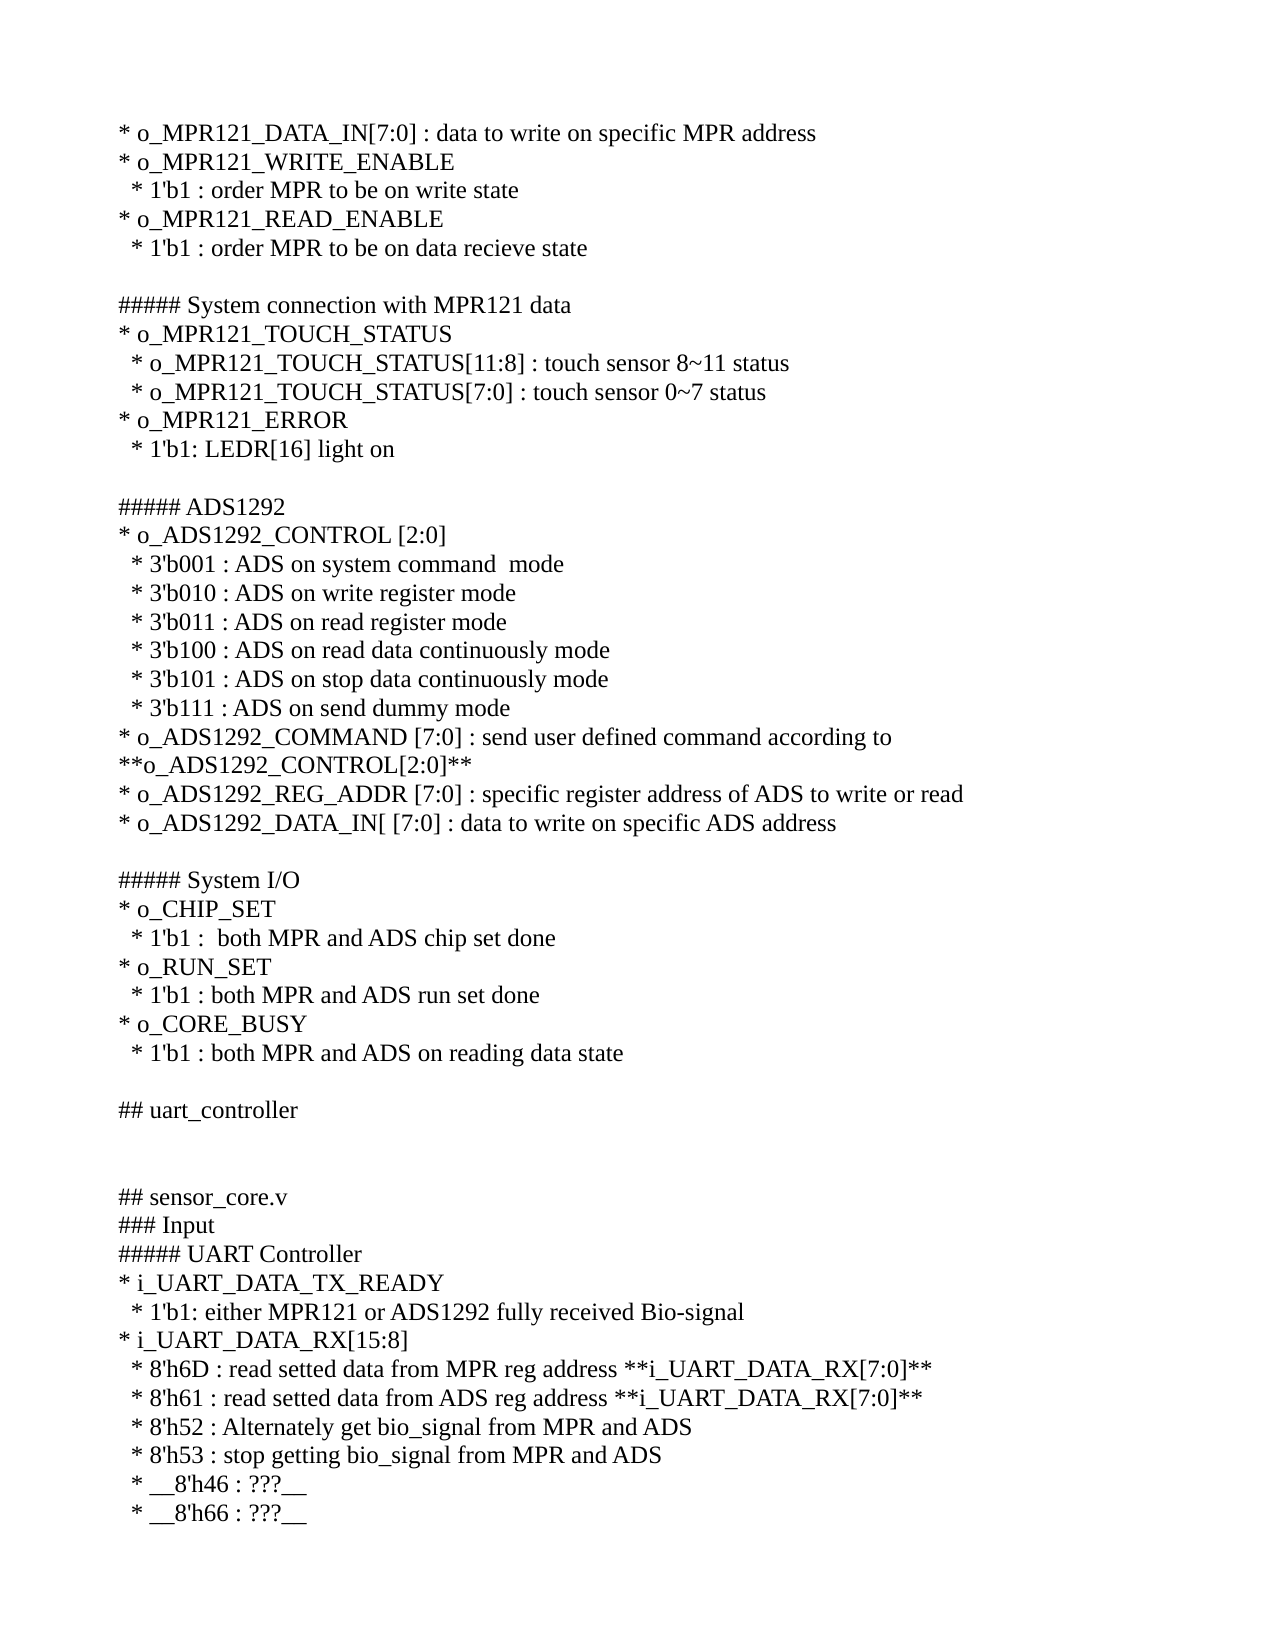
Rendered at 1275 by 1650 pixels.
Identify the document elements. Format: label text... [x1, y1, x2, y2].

text * 1'b1: either MPR121 or ADS1292 fully received Bio-signal [118, 1297, 1157, 1326]
text * o_MPR121_DATA_IN[7:0] : data to write on specific MPR address [118, 118, 1157, 147]
text * 8'h53 : stop getting bio_signal from MPR and ADS [118, 1441, 1157, 1469]
text * 8'h52 : Alternately get bio_signal from MPR and ADS [118, 1412, 1157, 1441]
text * 1'b1 : order MPR to be on data recieve state [118, 233, 1157, 262]
text * 3'b100 : ADS on read data continuously mode [118, 636, 1157, 664]
text * 3'b010 : ADS on write register mode [118, 578, 1157, 607]
text * o_ADS1292_REG_ADDR [7:0] : specific register address of ADS to write or read [118, 779, 1157, 808]
text * 3'b101 : ADS on stop data continuously mode [118, 664, 1157, 693]
text ### Input [118, 1211, 1157, 1239]
text * o_MPR121_WRITE_ENABLE [118, 147, 1157, 176]
text ## uart_controller [118, 1096, 1157, 1124]
text * i_UART_DATA_TX_READY [118, 1268, 1157, 1297]
text * 3'b001 : ADS on system command mode [118, 549, 1157, 578]
text * 3'b011 : ADS on read register mode [118, 607, 1157, 636]
text ##### System I/O [118, 866, 1157, 894]
text * o_MPR121_READ_ENABLE [118, 204, 1157, 233]
text * o_ADS1292_DATA_IN[ [7:0] : data to write on specific ADS address [118, 808, 1157, 837]
text * 8'h6D : read setted data from MPR reg address **i_UART_DATA_RX[7:0]** [118, 1354, 1157, 1383]
text * i_UART_DATA_RX[15:8] [118, 1326, 1157, 1354]
text * o_MPR121_TOUCH_STATUS[11:8] : touch sensor 8~11 status [118, 348, 1157, 377]
text * 1'b1 : both MPR and ADS run set done [118, 981, 1157, 1009]
text ## sensor_core.v [118, 1182, 1157, 1211]
text * 1'b1 : both MPR and ADS on reading data state [118, 1038, 1157, 1067]
text * o_MPR121_TOUCH_STATUS [118, 319, 1157, 348]
text ##### UART Controller [118, 1239, 1157, 1268]
text * o_ADS1292_CONTROL [2:0] [118, 521, 1157, 549]
text * o_MPR121_ERROR [118, 406, 1157, 434]
text ##### ADS1292 [118, 492, 1157, 521]
text * 1'b1 : order MPR to be on write state [118, 176, 1157, 204]
text * o_CORE_BUSY [118, 1009, 1157, 1038]
text * __8'h66 : ???__ [118, 1498, 1157, 1527]
text ##### System connection with MPR121 data [118, 291, 1157, 319]
text * 1'b1: LEDR[16] light on [118, 434, 1157, 463]
text * __8'h46 : ???__ [118, 1469, 1157, 1498]
text * o_RUN_SET [118, 952, 1157, 981]
text * 3'b111 : ADS on send dummy mode [118, 693, 1157, 722]
text * 8'h61 : read setted data from ADS reg address **i_UART_DATA_RX[7:0]** [118, 1383, 1157, 1412]
text * 1'b1 : both MPR and ADS chip set done [118, 923, 1157, 952]
text * o_ADS1292_COMMAND [7:0] : send user defined command according to **o_ADS1292_CONTROL[2:0]** [118, 722, 1157, 779]
text * o_MPR121_TOUCH_STATUS[7:0] : touch sensor 0~7 status [118, 377, 1157, 406]
text * o_CHIP_SET [118, 894, 1157, 923]
